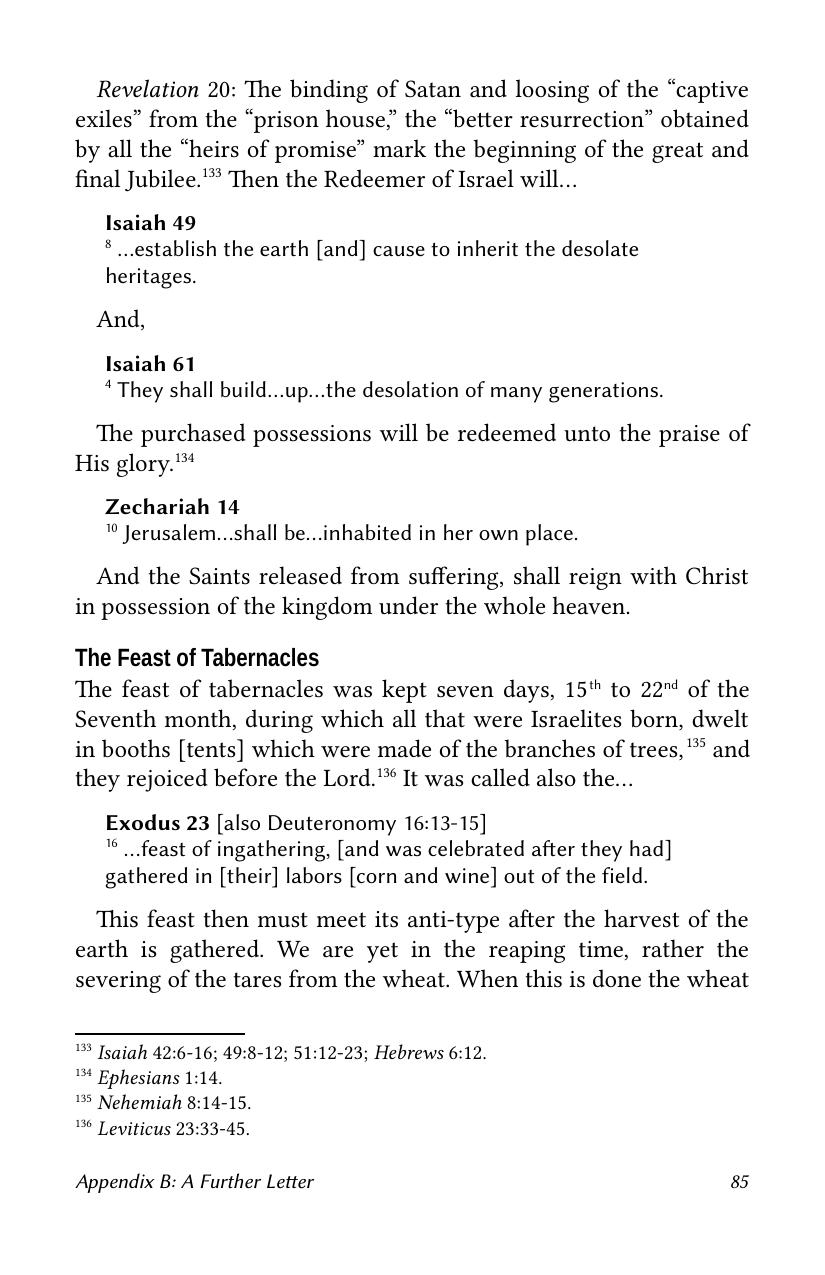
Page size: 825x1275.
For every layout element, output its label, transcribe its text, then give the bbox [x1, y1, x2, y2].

text 4 They shall build...up...the desolation of many generations. [105, 377, 720, 403]
text 10 Jerusalem...shall be...inhabited in her own place. [105, 520, 720, 546]
subtitle The Feast of Tabernacles [75, 643, 750, 672]
text The purchased possessions will be redeemed unto the praise of His glory. [75, 419, 750, 477]
text And, [75, 306, 750, 334]
text Isaiah 61 [105, 350, 750, 377]
text 8 ...establish the earth [and] cause to inherit the desolate heritages. [105, 236, 720, 289]
text Leviticus 23:33-45. [75, 1116, 750, 1140]
text Isaiah 49 [105, 209, 750, 236]
text This feast then must meet its anti-type after the harvest of the earth is gathered. We are yet in the reaping time, rather the severing of the tares from the wheat. When this is done the wheat [75, 905, 750, 994]
text Revelation 20: The binding of Satan and loosing of the “captive exiles” from the “prison house,” the “better resurrection” obtained by all the “heirs of promise” mark the beginning of the great and final Jubilee. Then the Redeemer of Israel will... [75, 75, 750, 193]
text And the Saints released from suffering, shall reign with Christ in possession of the kingdom under the whole heaven. [75, 562, 750, 621]
text Exodus 23 [also Deuteronomy 16:13-15] [105, 809, 750, 836]
text The feast of tabernacles was kept seven days, 15th to 22nd of the Seventh month, during which all that were Israelites born, dwelt in booths [tents] which were made of the branches of trees, and they rejoiced before the Lord. It was called also the... [75, 675, 750, 793]
text Isaiah 42:6-16; 49:8-12; 51:12-23; Hebrews 6:12. [75, 1041, 750, 1064]
text Nehemiah 8:14-15. [75, 1091, 750, 1115]
text 16 ...feast of ingathering, [and was celebrated after they had] gathered in [their] labors [corn and wine] out of the field. [105, 836, 720, 889]
text Zechariah 14 [105, 494, 750, 520]
text Ephesians 1:14. [75, 1066, 750, 1089]
